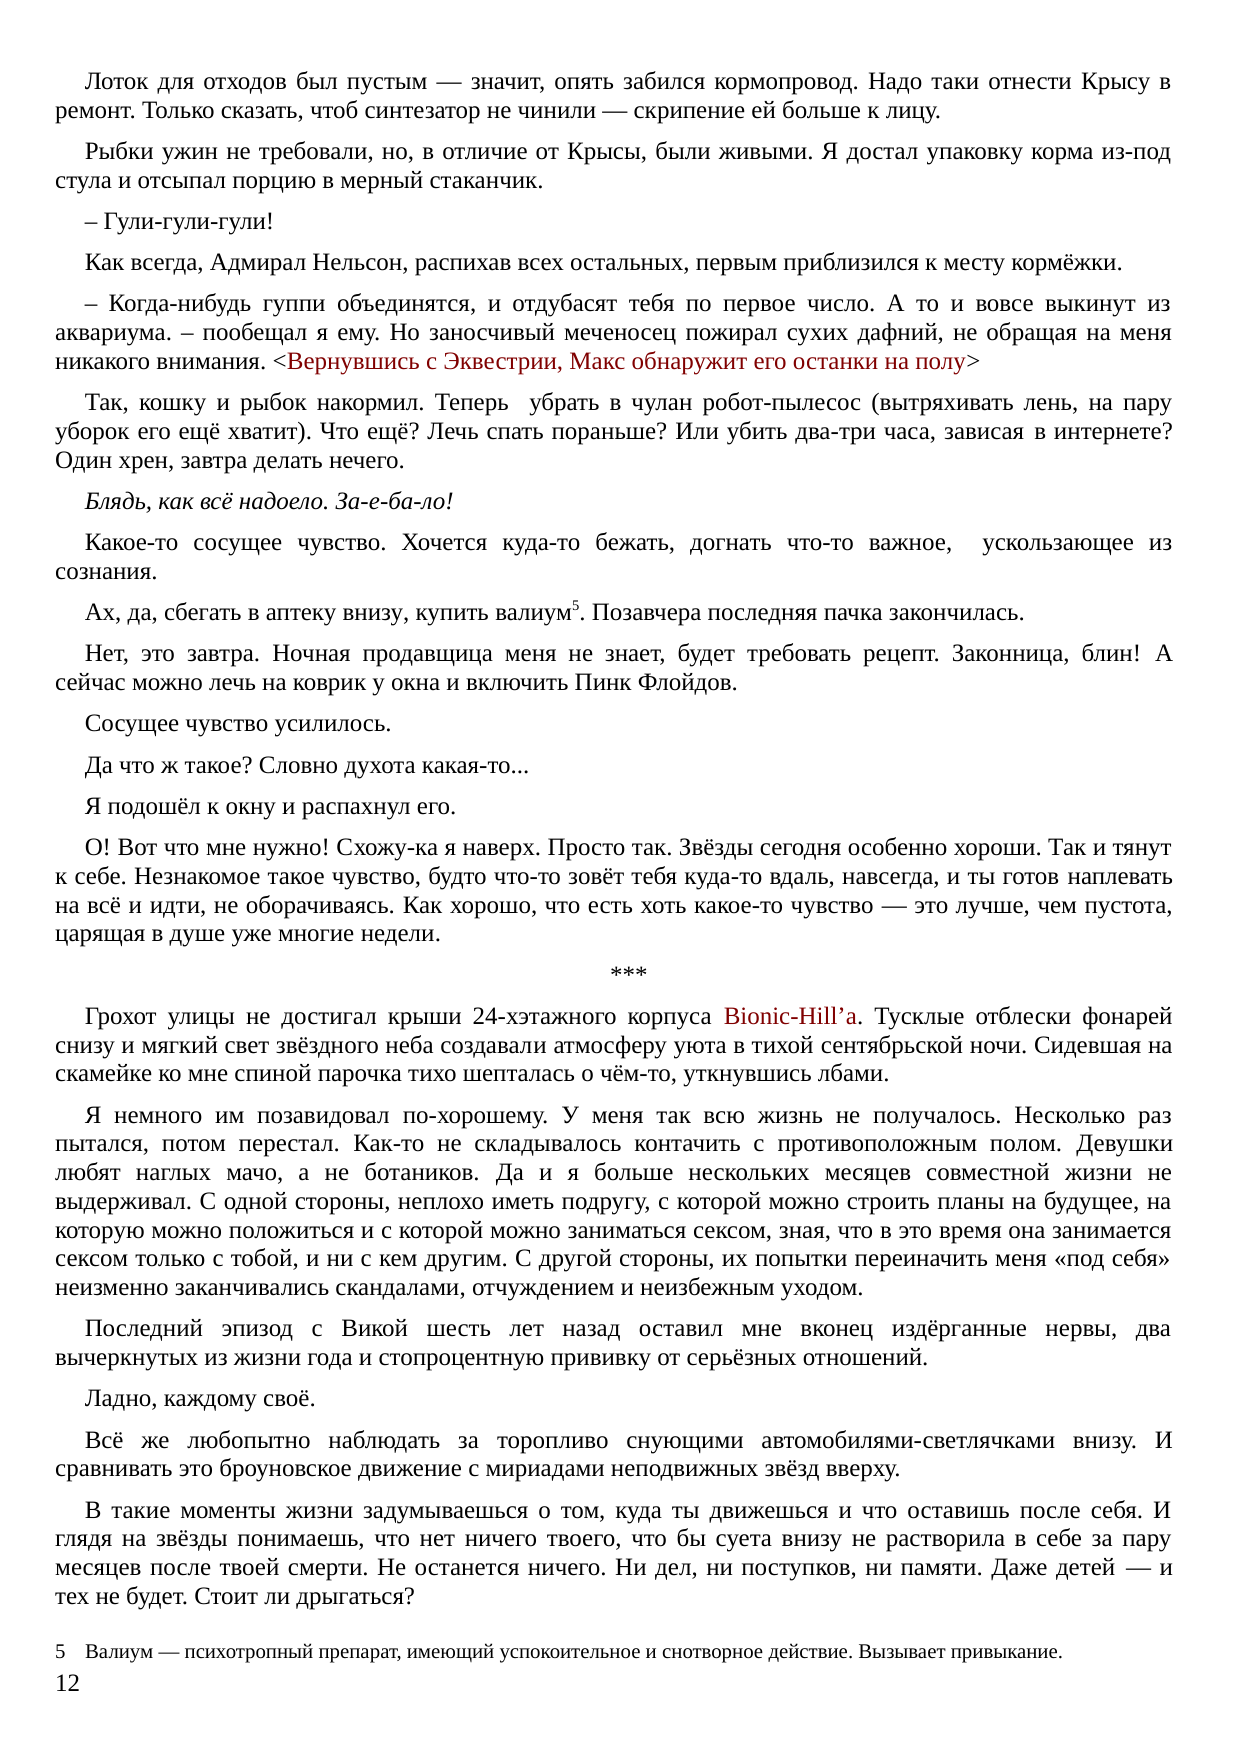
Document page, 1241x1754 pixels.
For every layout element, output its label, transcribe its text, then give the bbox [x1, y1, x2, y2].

text *** [55, 960, 1173, 988]
text Я немного им позавидовал по-хорошему. У меня так всю жизнь не получалось. Несколько раз пытался, потом перестал. Как-то не складывалось контачить с противоположным полом. Девушки любят наглых мачо, а не ботаников. Да и я больше нескольких месяцев совместной жизни не выдерживал. С одной стороны, неплохо иметь подругу, с которой можно строить планы на будущее, на которую можно положиться и с которой можно заниматься сексом, зная, что в это время она занимается сексом только с тобой, и ни с кем другим. С другой стороны, их попытки переиначить меня «под себя» неизменно заканчивались скандалами, отчуждением и неизбежным уходом. [55, 1100, 1173, 1301]
text Да что ж такое? Словно духота какая-то... [55, 750, 1173, 778]
text Последний эпизод с Викой шесть лет назад оставил мне вконец издёрганные нервы, два вычеркнутых из жизни года и стопроцентную прививку от серьёзных отношений. [55, 1313, 1173, 1371]
text Лоток для отходов был пустым — значит, опять забился кормопровод. Надо таки отнести Крысу в ремонт. Только сказать, чтоб синтезатор не чинили — скрипение ей больше к лицу. [55, 66, 1173, 123]
text Как всегда, Адмирал Нельсон, распихав всех остальных, первым приблизился к месту кормёжки. [55, 247, 1173, 276]
text – Когда-нибудь гуппи объединятся, и отдубасят тебя по первое число. А то и вовсе выкинут из аквариума. – пообещал я ему. Но заносчивый меченосец пожирал сухих дафний, не обращая на меня никакого внимания. <Вернувшись с Эквестрии, Макс обнаружит его останки на полу> [55, 288, 1173, 375]
text Ах, да, сбегать в аптеку внизу, купить валиум. Позавчера последняя пачка закончилась. [55, 597, 1173, 626]
text Блядь, как всё надоело. За-е-ба-ло! [55, 486, 1173, 515]
text Какое-то сосущее чувство. Хочется куда-то бежать, догнать что-то важное, ускользающее из сознания. [55, 527, 1173, 585]
text Сосущее чувство усилилось. [55, 708, 1173, 737]
text Ладно, каждому своё. [55, 1383, 1173, 1412]
text Нет, это завтра. Ночная продавщица меня не знает, будет требовать рецепт. Законница, блин! А сейчас можно лечь на коврик у окна и включить Пинк Флойдов. [55, 638, 1173, 696]
text Всё же любопытно наблюдать за торопливо снующими автомобилями-светлячками внизу. И сравнивать это броуновское движение с мириадами неподвижных звёзд вверху. [55, 1425, 1173, 1482]
text Грохот улицы не достигал крыши 24-хэтажного корпуса Bionic-Hill’а. Тусклые отблески фонарей снизу и мягкий свет звёздного неба создавали атмосферу уюта в тихой сентябрьской ночи. Сидевшая на скамейке ко мне спиной парочка тихо шепталась о чём-то, уткнувшись лбами. [55, 1001, 1173, 1087]
text Валиум — психотропный препарат, имеющий успокоительное и снотворное действие. Вызывает привыкание. [55, 1639, 1173, 1663]
text – Гули-гули-гули! [55, 206, 1173, 235]
text Я подошёл к окну и распахнул его. [55, 791, 1173, 820]
text О! Вот что мне нужно! Схожу-ка я наверх. Просто так. Звёзды сегодня особенно хороши. Так и тянут к себе. Незнакомое такое чувство, будто что-то зовёт тебя куда-то вдаль, навсегда, и ты готов наплевать на всё и идти, не оборачиваясь. Как хорошо, что есть хоть какое-то чувство — это лучше, чем пустота, царящая в душе уже многие недели. [55, 832, 1173, 947]
text В такие моменты жизни задумываешься о том, куда ты движешься и что оставишь после себя. И глядя на звёзды понимаешь, что нет ничего твоего, что бы суета внизу не растворила в себе за пару месяцев после твоей смерти. Не останется ничего. Ни дел, ни поступков, ни памяти. Даже детей — и тех не будет. Стоит ли дрыгаться? [55, 1495, 1173, 1610]
text Рыбки ужин не требовали, но, в отличие от Крысы, были живыми. Я достал упаковку корма из-под стула и отсыпал порцию в мерный стаканчик. [55, 136, 1173, 193]
text Так, кошку и рыбок накормил. Теперь убрать в чулан робот-пылесос (вытряхивать лень, на пару уборок его ещё хватит). Что ещё? Лечь спать пораньше? Или убить два-три часа, зависая в интернете? Один хрен, завтра делать нечего. [55, 387, 1173, 473]
